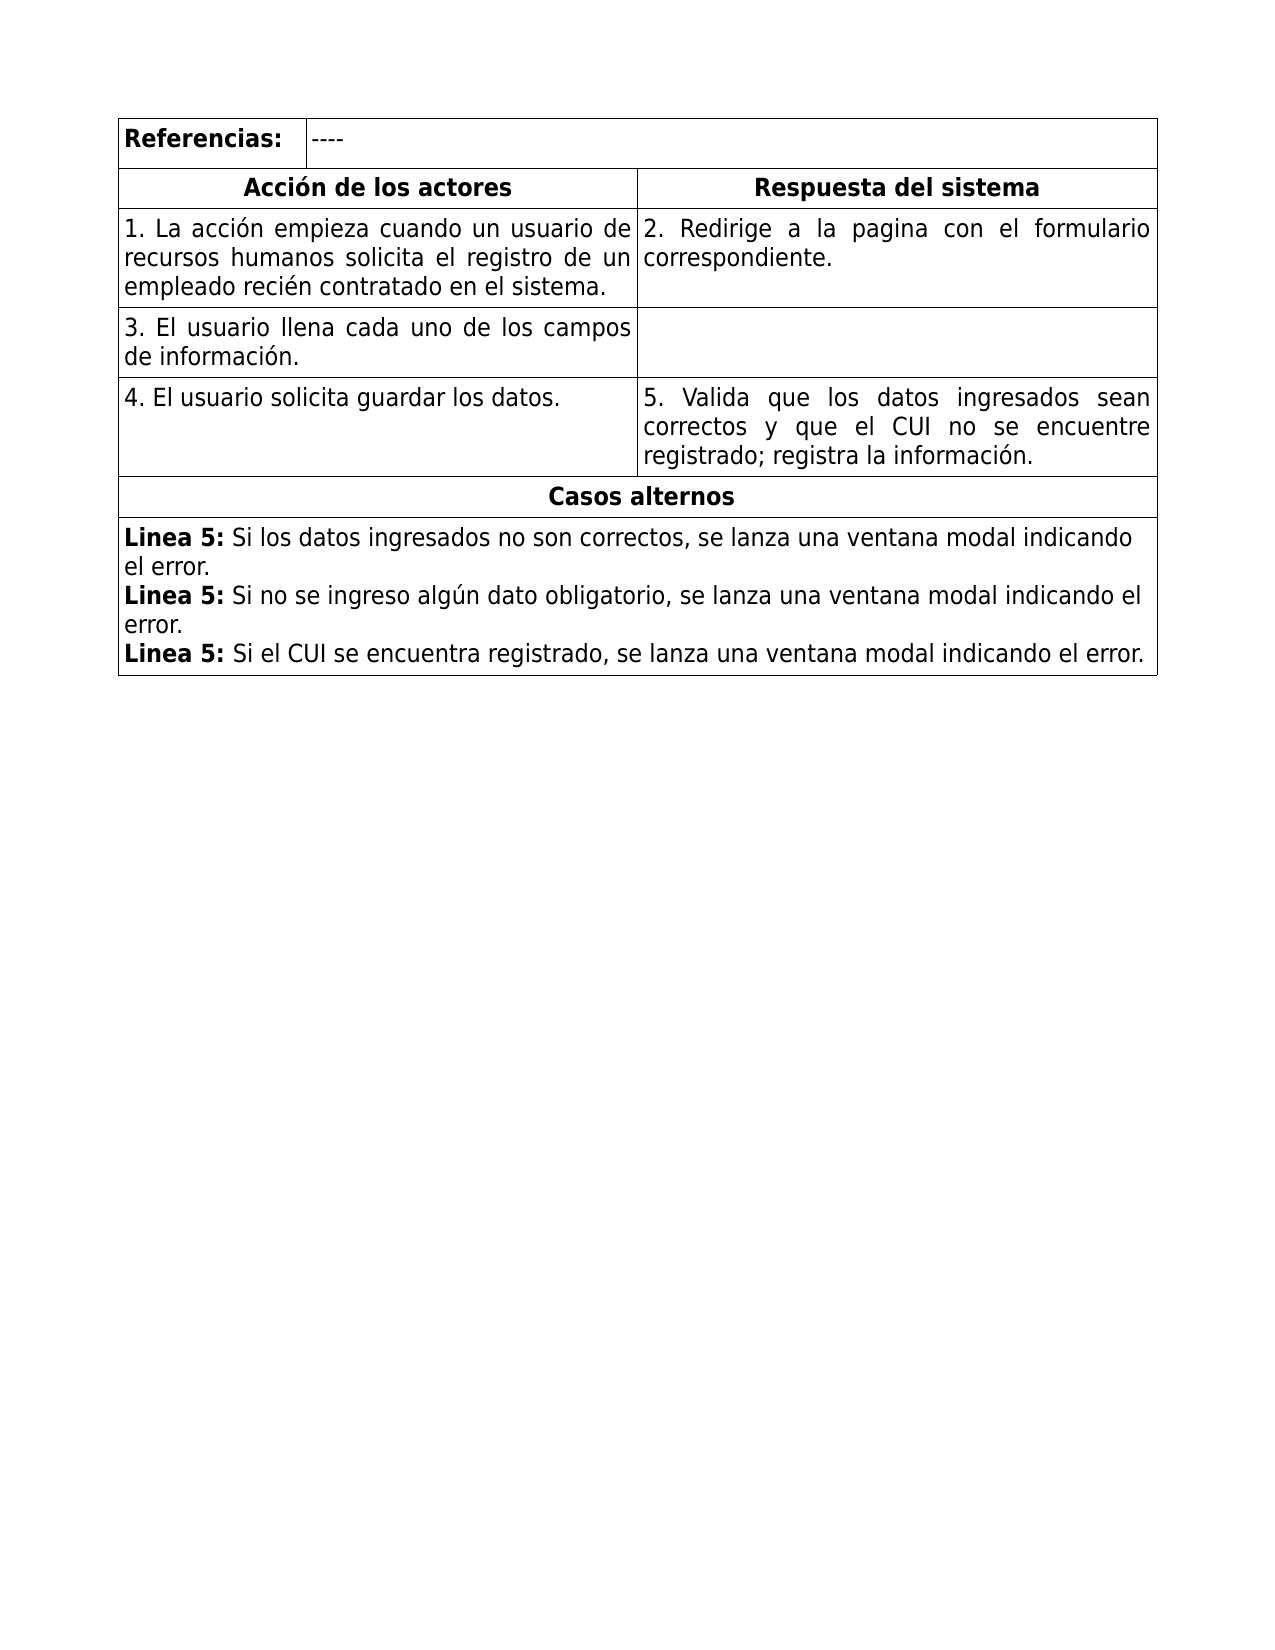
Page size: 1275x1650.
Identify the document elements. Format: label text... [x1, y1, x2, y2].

table_cell 5. Valida que los datos ingresados sean correctos y que el CUI no se encuentre registrado; registra la información. [638, 378, 1157, 476]
table_header Acción de los actores [119, 169, 637, 208]
table_cell [638, 308, 1157, 377]
table_cell 4. El usuario solicita guardar los datos. [119, 378, 637, 476]
table_cell Referencias: [119, 119, 306, 167]
table_cell 1. La acción empieza cuando un usuario de recursos humanos solicita el registro de un empleado recién contratado en el sistema. [119, 209, 637, 307]
table_header Respuesta del sistema [638, 169, 1157, 208]
table_header Casos alternos [119, 477, 1157, 517]
table_cell 2. Redirige a la pagina con el formulario correspondiente. [638, 209, 1157, 307]
table_cell 3. El usuario llena cada uno de los campos de información. [119, 308, 637, 377]
table_cell Linea 5: Si los datos ingresados no son correctos, se lanza una ventana modal indicando el error. Linea 5: Si no se ingreso algún dato obligatorio, se lanza una ventana modal indicando el error. Linea 5: Si el CUI se encuentra registrado, se lanza una ventana modal indicando el error. [119, 518, 1157, 674]
table_cell ---- [307, 119, 1157, 167]
